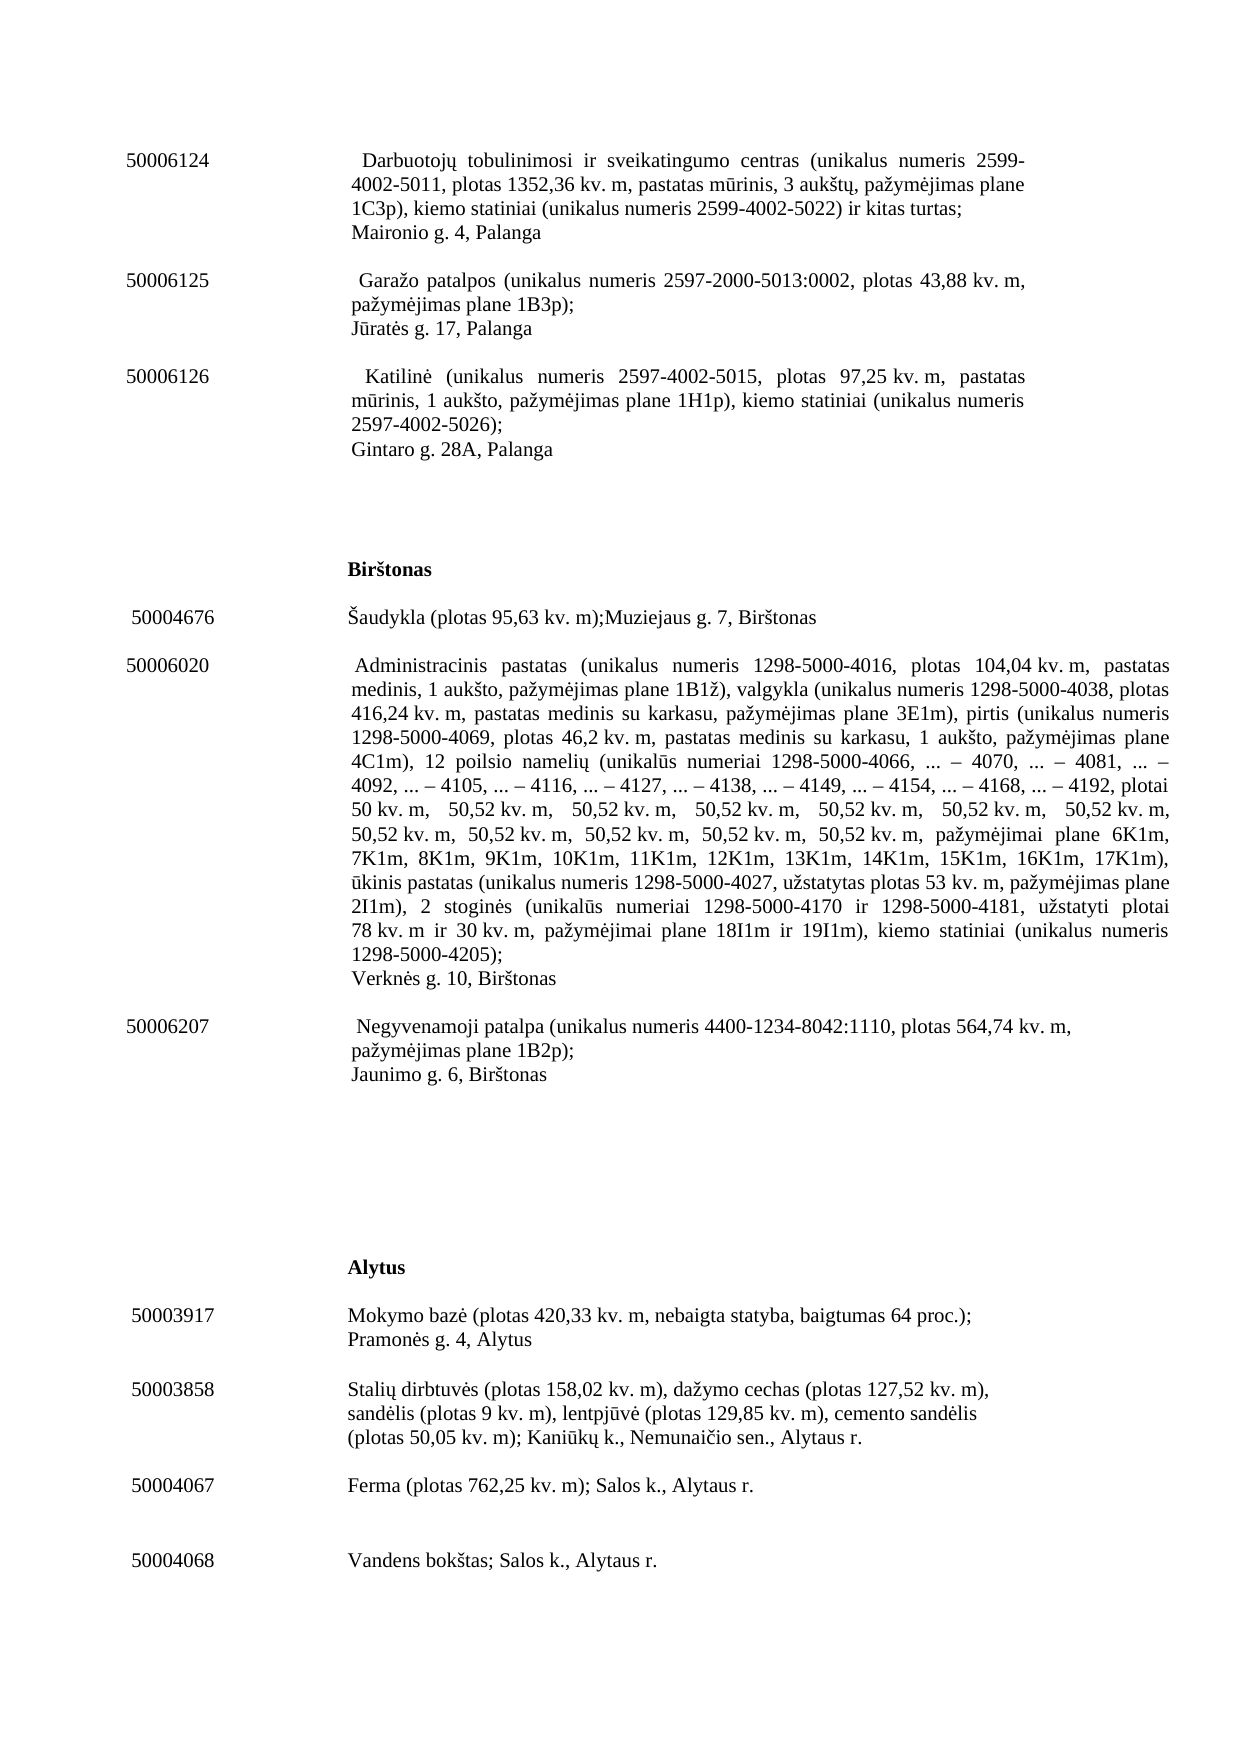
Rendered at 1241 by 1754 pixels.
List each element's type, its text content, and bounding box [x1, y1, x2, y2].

table_cell [1104, 1303, 1148, 1353]
table_cell [1193, 1353, 1201, 1377]
table_cell [1081, 1303, 1104, 1353]
table_cell [101, 1159, 114, 1182]
table_cell [1201, 605, 1207, 629]
table_cell 50004068 [115, 1548, 336, 1598]
table_cell [1193, 268, 1201, 364]
table_cell [1081, 364, 1104, 484]
table_cell [1201, 1086, 1207, 1110]
table_cell 50006207 [115, 1014, 336, 1086]
table_cell 50006124 [115, 148, 336, 268]
table_cell [336, 653, 348, 1014]
table_cell [101, 1353, 114, 1377]
table_cell Mokymo bazė (plotas 420,33 kv. m, nebaigta statyba, baigtumas 64 proc.); Pramonės g. 4, Alytus [336, 1303, 1037, 1353]
table_cell [1201, 1548, 1207, 1598]
table_cell Stalių dirbtuvės (plotas 158,02 kv. m), dažymo cechas (plotas 127,52 kv. m), sandėlis (plotas 9 kv. m), lentpjūvė (plotas 129,85 kv. m), cemento sandėlis (plotas 50,05 kv. m); Kaniūkų k., Nemunaičio sen., Alytaus r. [336, 1377, 1037, 1449]
table_cell [115, 1353, 1192, 1377]
table_cell [101, 1474, 114, 1524]
table_cell [115, 1231, 1192, 1255]
table_cell [1104, 1474, 1148, 1524]
table_cell [1163, 268, 1192, 364]
table_cell [1104, 268, 1148, 364]
table_cell [1201, 364, 1207, 484]
table_cell [115, 581, 1192, 605]
table_cell [115, 629, 336, 653]
table_cell Alytus [336, 1255, 1192, 1279]
table_cell [1193, 629, 1201, 653]
table_cell [115, 1086, 1192, 1110]
table_cell [101, 1110, 114, 1134]
table_cell [1193, 1110, 1201, 1134]
table_cell [1163, 1303, 1192, 1353]
table_cell [1193, 533, 1201, 557]
table_cell [1193, 1598, 1201, 1622]
table_cell 50003858 [115, 1377, 336, 1449]
table_cell [1207, 1377, 1230, 1449]
table_cell [1207, 268, 1230, 364]
table_cell [1207, 1598, 1230, 1622]
table_cell [1193, 364, 1201, 484]
table_cell [101, 653, 114, 1014]
table_cell [1193, 581, 1201, 605]
table_cell [1077, 148, 1081, 268]
table_cell [1207, 533, 1230, 557]
table_cell [101, 1086, 114, 1110]
table_cell [1104, 1548, 1148, 1598]
table_cell [1081, 1474, 1104, 1524]
table_cell [101, 364, 114, 484]
table_cell [115, 1598, 1192, 1622]
table_cell [1193, 1377, 1201, 1449]
table_cell [1081, 1377, 1104, 1449]
table_cell [1207, 1183, 1230, 1207]
table_cell Šaudykla (plotas 95,63 kv. m);Muziejaus g. 7, Birštonas [336, 605, 1192, 629]
table_cell Vandens bokštas; Salos k., Alytaus r. [336, 1548, 1037, 1598]
table_cell [101, 1524, 114, 1548]
table_cell [1193, 653, 1201, 1014]
table_cell [101, 1598, 114, 1622]
table_header Administracinis pastatas (unikalus numeris 1298-5000-4016, plotas 104,04 kv. m, pastatas medinis, 1 aukšto, pažymėjimas plane 1B1ž), valgykla (unikalus numeris 1298-5000-4038, plotas 416,24 kv. m, pastatas medinis su karkasu, pažymėjimas plane 3E1m), pirtis (unikalus numeris 1298-5000-4069, plotas 46,2 kv. m, pastatas medinis su karkasu, 1 aukšto, pažymėjimas plane 4C1m), 12 poilsio namelių (unikalūs numeriai 1298-5000-4066, ... – 4070, ... – 4081, ... – 4092, ... – 4105, ... – 4116, ... – 4127, ... – 4138, ... – 4149, ... – 4154, ... – 4168, ... – 4192, plotai 50 kv. m, 50,52 kv. m, 50,52 kv. m, 50,52 kv. m, 50,52 kv. m, 50,52 kv. m, 50,52 kv. m, 50,52 kv. m, 50,52 kv. m, 50,52 kv. m, 50,52 kv. m, 50,52 kv. m, pažymėjimai plane 6K1m, 7K1m, 8K1m, 9K1m, 10K1m, 11K1m, 12K1m, 13K1m, 14K1m, 15K1m, 16K1m, 17K1m), ūkinis pastatas (unikalus numeris 1298-5000-4027, užstatytas plotas 53 kv. m, pažymėjimas plane 2I1m), 2 stoginės (unikalūs numeriai 1298-5000-4170 ir 1298-5000-4181, užstatyti plotai 78 kv. m ir 30 kv. m, pažymėjimai plane 18I1m ir 19I1m), kiemo statiniai (unikalus numeris 1298-5000-4205); Verknės g. 10, Birštonas [348, 653, 1181, 1014]
table_cell [1081, 268, 1104, 364]
table_cell [101, 629, 114, 653]
table_cell [1163, 148, 1192, 268]
table_cell [1163, 1474, 1192, 1524]
table_cell 50004067 [115, 1474, 336, 1524]
table_cell [115, 1207, 1192, 1231]
table_cell [1201, 533, 1207, 557]
table_cell [1207, 1086, 1230, 1110]
table_cell [1193, 1548, 1201, 1598]
table_cell [115, 485, 1192, 509]
table_cell [101, 1279, 114, 1303]
table_cell [1037, 364, 1074, 484]
table_cell Birštonas [336, 557, 1192, 581]
table_cell [1207, 364, 1230, 484]
table_cell [101, 148, 114, 268]
table_cell [1077, 1377, 1081, 1449]
table_cell [1193, 1183, 1201, 1207]
table_cell Ferma (plotas 762,25 kv. m); Salos k., Alytaus r. [336, 1474, 1037, 1524]
table_cell [1207, 1548, 1230, 1598]
table_cell [1037, 148, 1074, 268]
table_cell [101, 1377, 114, 1449]
table_cell [1077, 1303, 1081, 1353]
table_cell [1193, 557, 1201, 581]
table_cell Darbuotojų tobulinimosi ir sveikatingumo centras (unikalus numeris 2599-4002-5011, plotas 1352,36 kv. m, pastatas mūrinis, 3 aukštų, pažymėjimas plane 1C3p), kiemo statiniai (unikalus numeris 2599-4002-5022) ir kitas turtas; Maironio g. 4, Palanga [336, 148, 1037, 268]
table_cell [115, 1110, 1192, 1134]
table_cell [1181, 653, 1192, 1014]
table_cell [1201, 1598, 1207, 1622]
table_cell [1201, 557, 1207, 581]
table_cell [1081, 148, 1104, 268]
table_cell [1207, 148, 1230, 268]
table_cell [1193, 1134, 1201, 1158]
table_cell Garažo patalpos (unikalus numeris 2597-2000-5013:0002, plotas 43,88 kv. m, pažymėjimas plane 1B3p); Jūratės g. 17, Palanga [336, 268, 1037, 364]
table_cell [115, 557, 336, 581]
table_cell [1201, 1279, 1207, 1303]
table_cell [1201, 1353, 1207, 1377]
table_cell [1037, 1303, 1074, 1353]
table_cell [115, 1524, 1192, 1548]
table_cell [1207, 605, 1230, 629]
table_cell [1201, 581, 1207, 605]
table_cell [115, 1159, 1192, 1182]
table_cell [1037, 1474, 1074, 1524]
table_cell [1201, 1014, 1207, 1086]
table_cell [101, 1014, 114, 1086]
table_cell [1163, 1377, 1192, 1449]
table_cell [1201, 509, 1207, 533]
table_cell [1207, 1303, 1230, 1353]
table_cell [1207, 653, 1230, 1014]
table_cell [1207, 1014, 1230, 1086]
table_cell [1201, 1449, 1207, 1473]
table_cell [1207, 1134, 1230, 1158]
table_cell [1193, 1255, 1201, 1279]
table_cell [1207, 1207, 1230, 1231]
table_cell [1037, 1377, 1074, 1449]
table_cell [101, 1183, 114, 1207]
table_cell [1193, 1207, 1201, 1231]
table_cell [1193, 1279, 1201, 1303]
table_cell [115, 1183, 1192, 1207]
table_cell [336, 629, 1192, 653]
table_cell [1193, 1231, 1201, 1255]
table_cell [1207, 1159, 1230, 1182]
table_cell [1193, 1159, 1201, 1182]
table_cell [1201, 268, 1207, 364]
table_cell [101, 581, 114, 605]
table_cell [1201, 1303, 1207, 1353]
table_cell [1207, 1449, 1230, 1473]
table_cell [115, 1279, 1192, 1303]
table_cell 50006126 [115, 364, 336, 484]
table_cell [1201, 148, 1207, 268]
table_cell [1201, 1183, 1207, 1207]
table_cell [101, 1548, 114, 1598]
table_cell [1201, 1524, 1207, 1548]
table_cell [115, 1134, 1192, 1158]
table_cell [101, 1134, 114, 1158]
table_cell [1207, 485, 1230, 509]
table_cell 50006125 [115, 268, 336, 364]
table_cell [1193, 1449, 1201, 1473]
table_cell [101, 1303, 114, 1353]
table_cell 50006020 [115, 653, 336, 1014]
table_cell [101, 1207, 114, 1231]
table_cell [1148, 1377, 1163, 1449]
table_cell [1207, 1524, 1230, 1548]
table_cell [1104, 1377, 1148, 1449]
table_cell [1148, 1303, 1163, 1353]
table_cell [1201, 1110, 1207, 1134]
table_cell [1201, 485, 1207, 509]
table_cell [1193, 485, 1201, 509]
table_cell [1207, 1474, 1230, 1524]
table_cell [1207, 1255, 1230, 1279]
table_cell [1077, 268, 1081, 364]
table_cell 50003917 [115, 1303, 336, 1353]
table_cell [1201, 653, 1207, 1014]
table_cell [1207, 1353, 1230, 1377]
table_cell [1201, 1159, 1207, 1182]
table_cell [1148, 364, 1163, 484]
table_cell [1207, 557, 1230, 581]
table_cell [115, 533, 1192, 557]
table_cell [115, 509, 1192, 533]
table_cell [1077, 1474, 1081, 1524]
table_cell [101, 268, 114, 364]
table_cell [1207, 1231, 1230, 1255]
table_cell [1148, 1548, 1163, 1598]
table_cell [1037, 1548, 1074, 1598]
table_cell [101, 605, 114, 629]
table_cell Negyvenamoji patalpa (unikalus numeris 4400-1234-8042:1110, plotas 564,74 kv. m, pažymėjimas plane 1B2p); Jaunimo g. 6, Birštonas [336, 1014, 1192, 1086]
table_cell [1201, 1207, 1207, 1231]
table_cell [1077, 364, 1081, 484]
table_cell [1037, 268, 1074, 364]
table_cell [1207, 509, 1230, 533]
table_cell [1201, 1255, 1207, 1279]
table_cell [1207, 581, 1230, 605]
table_cell [1193, 1474, 1201, 1524]
table_cell [1201, 1377, 1207, 1449]
table_cell [101, 557, 114, 581]
table_cell [1081, 1548, 1104, 1598]
table_cell [1104, 364, 1148, 484]
table_cell [1193, 148, 1201, 268]
table_cell [115, 1449, 1192, 1473]
table_cell [1077, 1548, 1081, 1598]
table_cell [101, 1449, 114, 1473]
table_cell [1148, 268, 1163, 364]
table_cell [1193, 1086, 1201, 1110]
table_cell [1207, 629, 1230, 653]
table_cell [1201, 1474, 1207, 1524]
table_cell [1193, 605, 1201, 629]
table_cell [1207, 1279, 1230, 1303]
table_cell [101, 1231, 114, 1255]
table_cell [1163, 1548, 1192, 1598]
table_cell [1104, 148, 1148, 268]
table_cell [115, 1255, 336, 1279]
table_cell [101, 509, 114, 533]
table_cell [1207, 1110, 1230, 1134]
table_cell Katilinė (unikalus numeris 2597-4002-5015, plotas 97,25 kv. m, pastatas mūrinis, 1 aukšto, pažymėjimas plane 1H1p), kiemo statiniai (unikalus numeris 2597-4002-5026); Gintaro g. 28A, Palanga [336, 364, 1037, 484]
table_cell [101, 1255, 114, 1279]
table_cell [1201, 629, 1207, 653]
table_cell [1193, 1303, 1201, 1353]
table_cell [1193, 509, 1201, 533]
table_cell [1148, 148, 1163, 268]
table_cell [1201, 1134, 1207, 1158]
table_cell [1193, 1014, 1201, 1086]
table_cell [101, 485, 114, 509]
table_cell [1148, 1474, 1163, 1524]
table_cell [101, 533, 114, 557]
table_cell [1163, 364, 1192, 484]
table_cell 50004676 [115, 605, 336, 629]
table_cell [1193, 1524, 1201, 1548]
table_cell [1201, 1231, 1207, 1255]
